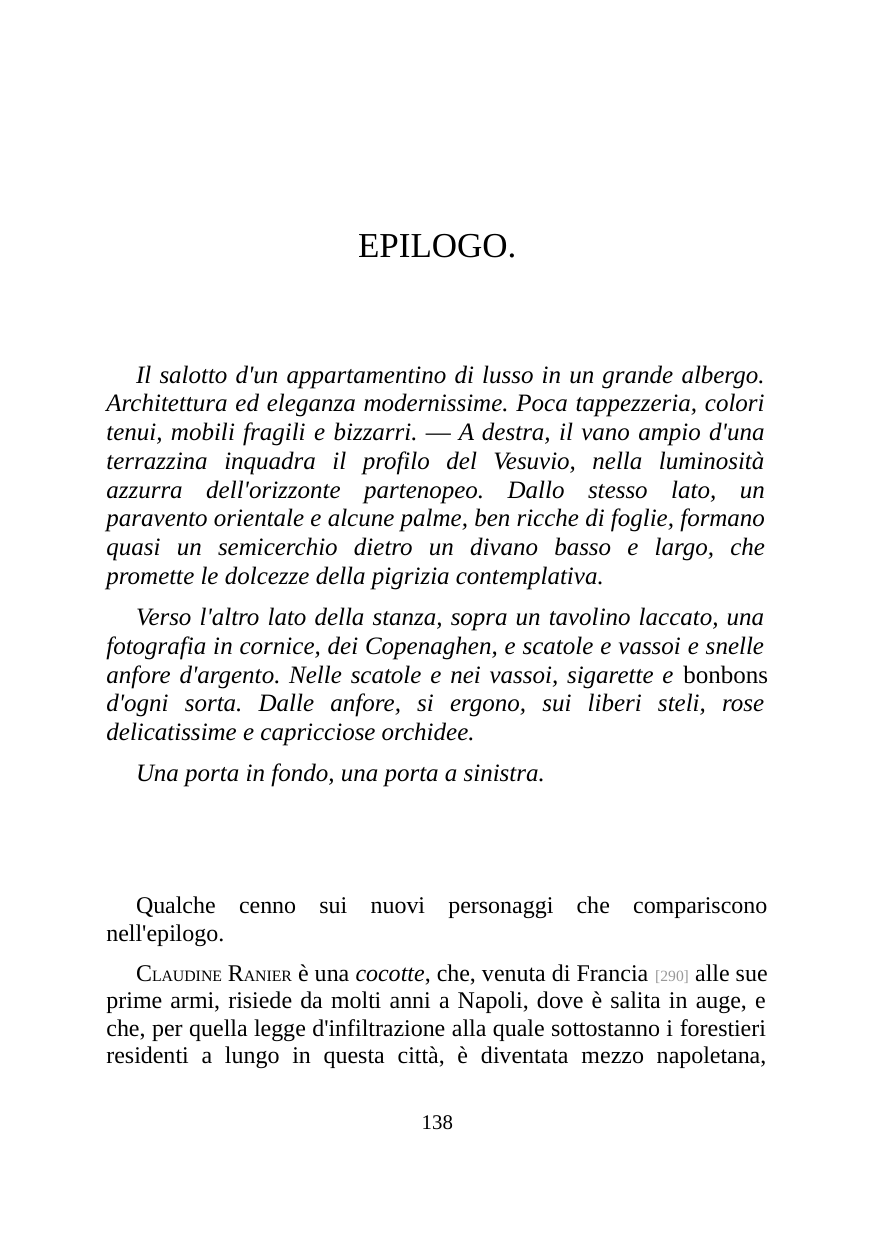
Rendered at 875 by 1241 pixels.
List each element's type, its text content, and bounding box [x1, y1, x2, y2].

text Il salotto d'un appartamentino di lusso in un grande albergo. Architettura ed eleganza modernissime. Poca tappezzeria, colori tenui, mobili fragili e bizzarri. ― A destra, il vano ampio d'una terrazzina inquadra il profilo del Vesuvio, nella luminosità azzurra dell'orizzonte partenopeo. Dallo stesso lato, un paravento orientale e alcune palme, ben ricche di foglie, formano quasi un semicerchio dietro un divano basso e largo, che promette le dolcezze della pigrizia contemplativa. [106, 360, 768, 590]
text Qualche cenno sui nuovi personaggi che compariscono nell'epilogo. [106, 891, 768, 946]
text Verso l'altro lato della stanza, sopra un tavolino laccato, una fotografia in cornice, dei Copenaghen, e scatole e vassoi e snelle anfore d'argento. Nelle scatole e nei vassoi, sigarette e bonbons d'ogni sorta. Dalle anfore, si ergono, sui liberi steli, rose delicatissime e capricciose orchidee. [106, 602, 768, 746]
subtitle EPILOGO. [106, 224, 768, 264]
text Una porta in fondo, una porta a sinistra. [106, 758, 768, 787]
text Claudine Ranier è una cocotte, che, venuta di Francia [290] alle sue prime armi, risiede da molti anni a Napoli, dove è salita in auge, e che, per quella legge d'infiltrazione alla quale sottostanno i forestieri residenti a lungo in questa città, è diventata mezzo napoletana, [106, 959, 768, 1069]
